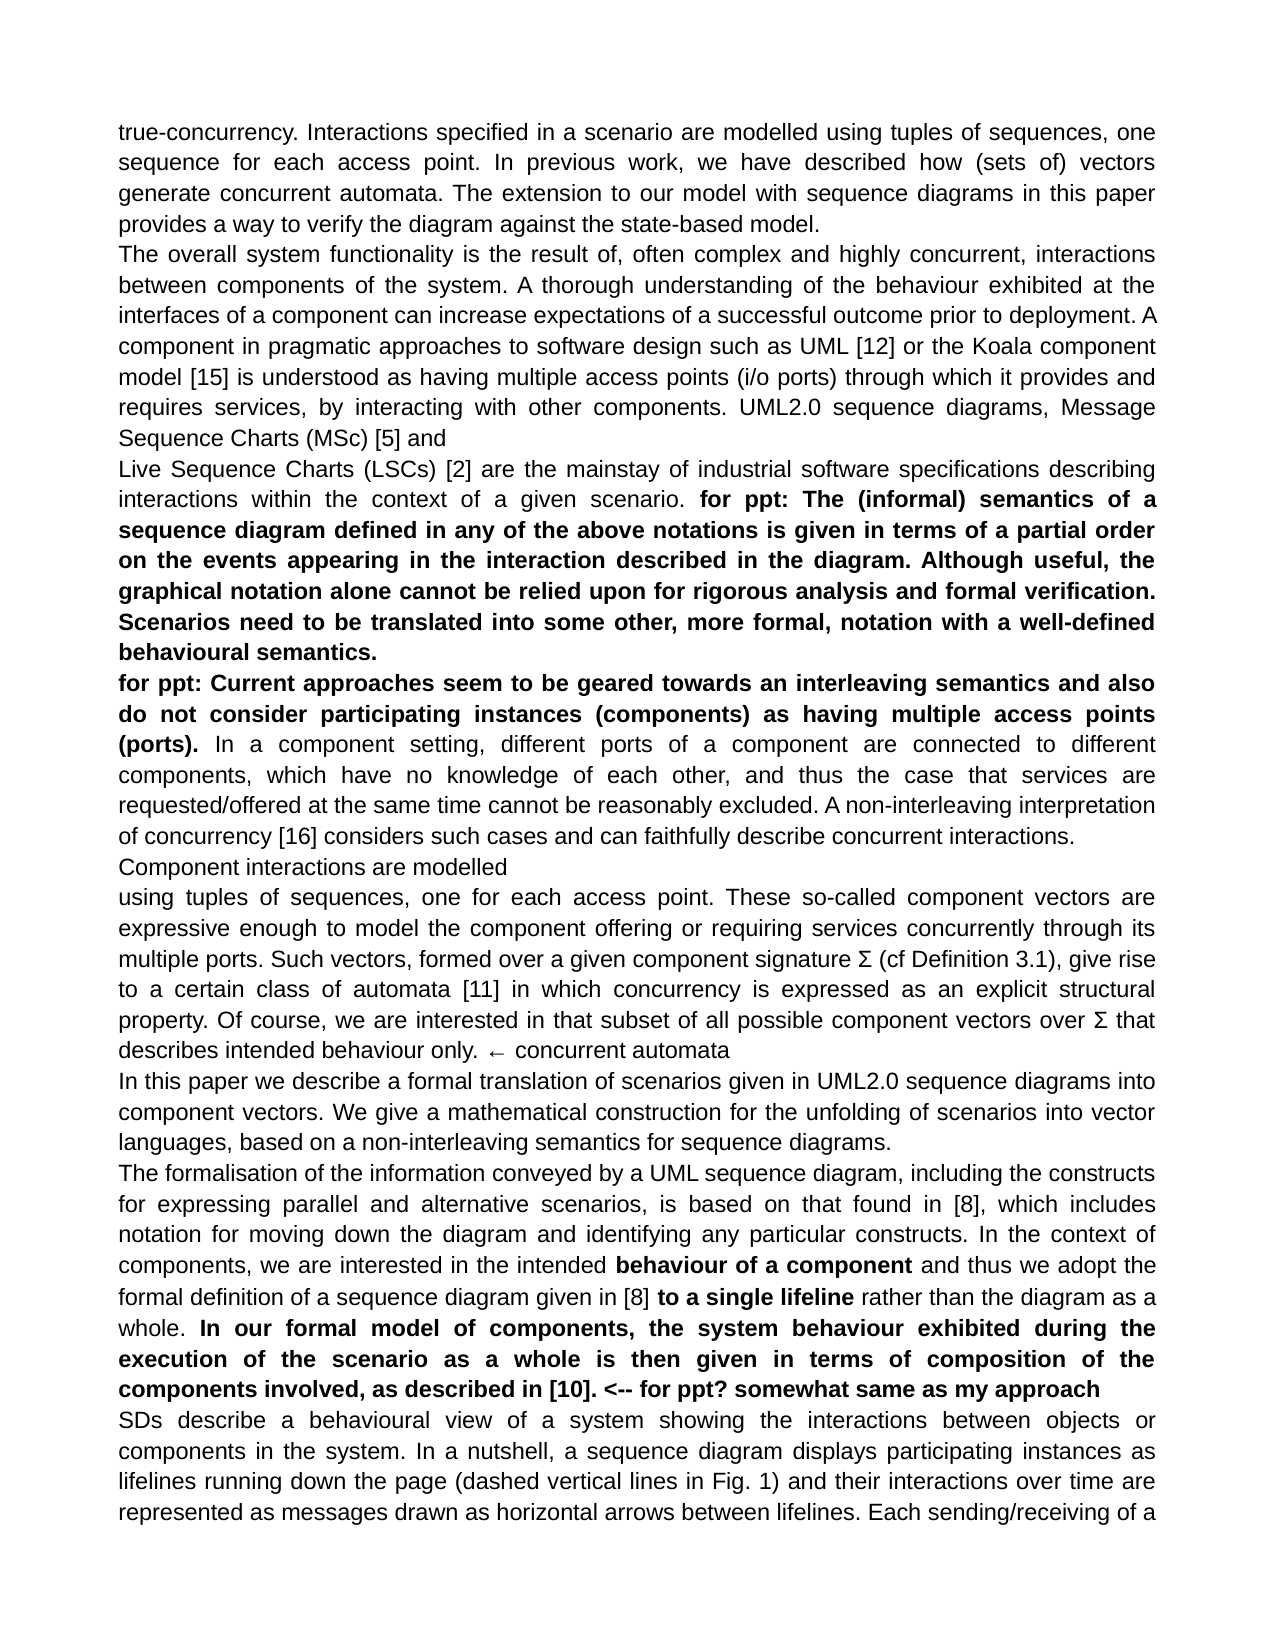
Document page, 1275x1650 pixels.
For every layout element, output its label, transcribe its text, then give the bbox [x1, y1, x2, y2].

text The formalisation of the information conveyed by a UML sequence diagram, including the constructs for expressing parallel and alternative scenarios, is based on that found in [8], which includes notation for moving down the diagram and identifying any particular constructs. In the context of components, we are interested in the intended behaviour of a component and thus we adopt the formal definition of a sequence diagram given in [8] to a single lifeline rather than the diagram as a whole. In our formal model of components, the system behaviour exhibited during the execution of the scenario as a whole is then given in terms of composition of the components involved, as described in [10]. <-- for ppt? somewhat same as my approach [118, 1159, 1157, 1403]
text Component interactions are modelled [118, 853, 1157, 880]
text for ppt: Current approaches seem to be geared towards an interleaving semantics and also do not consider participating instances (components) as having multiple access points (ports). In a component setting, different ports of a component are connected to different components, which have no knowledge of each other, and thus the case that services are requested/offered at the same time cannot be reasonably excluded. A non-interleaving interpretation of concurrency [16] considers such cases and can faithfully describe concurrent interactions. [118, 669, 1157, 849]
text In this paper we describe a formal translation of scenarios given in UML2.0 sequence diagrams into component vectors. We give a mathematical construction for the unfolding of scenarios into vector languages, based on a non-interleaving semantics for sequence diagrams. [118, 1067, 1157, 1156]
text The overall system functionality is the result of, often complex and highly concurrent, interactions between components of the system. A thorough understanding of the behaviour exhibited at the interfaces of a component can increase expectations of a successful outcome prior to deployment. A component in pragmatic approaches to software design such as UML [12] or the Koala component model [15] is understood as having multiple access points (i/o ports) through which it provides and requires services, by interacting with other components. UML2.0 sequence diagrams, Message Sequence Charts (MSc) [5] and [118, 241, 1157, 451]
text Live Sequence Charts (LSCs) [2] are the mainstay of industrial software specifications describing interactions within the context of a given scenario. for ppt: The (informal) semantics of a sequence diagram defined in any of the above notations is given in terms of a partial order on the events appearing in the interaction described in the diagram. Although useful, the graphical notation alone cannot be relied upon for rigorous analysis and formal verification. Scenarios need to be translated into some other, more formal, notation with a well-defined behavioural semantics. [118, 455, 1157, 666]
text SDs describe a behavioural view of a system showing the interactions between objects or components in the system. In a nutshell, a sequence diagram displays participating instances as lifelines running down the page (dashed vertical lines in Fig. 1) and their interactions over time are represented as messages drawn as horizontal arrows between lifelines. Each sending/receiving of a [118, 1406, 1157, 1525]
text using tuples of sequences, one for each access point. These so-called component vectors are expressive enough to model the component offering or requiring services concurrently through its multiple ports. Such vectors, formed over a given component signature Σ (cf Definition 3.1), give rise to a certain class of automata [11] in which concurrency is expressed as an explicit structural property. Of course, we are interested in that subset of all possible component vectors over Σ that describes intended behaviour only. ← concurrent automata [118, 884, 1157, 1064]
text true-concurrency. Interactions specified in a scenario are modelled using tuples of sequences, one sequence for each access point. In previous work, we have described how (sets of) vectors generate concurrent automata. The extension to our model with sequence diagrams in this paper provides a way to verify the diagram against the state-based model. [118, 118, 1157, 237]
